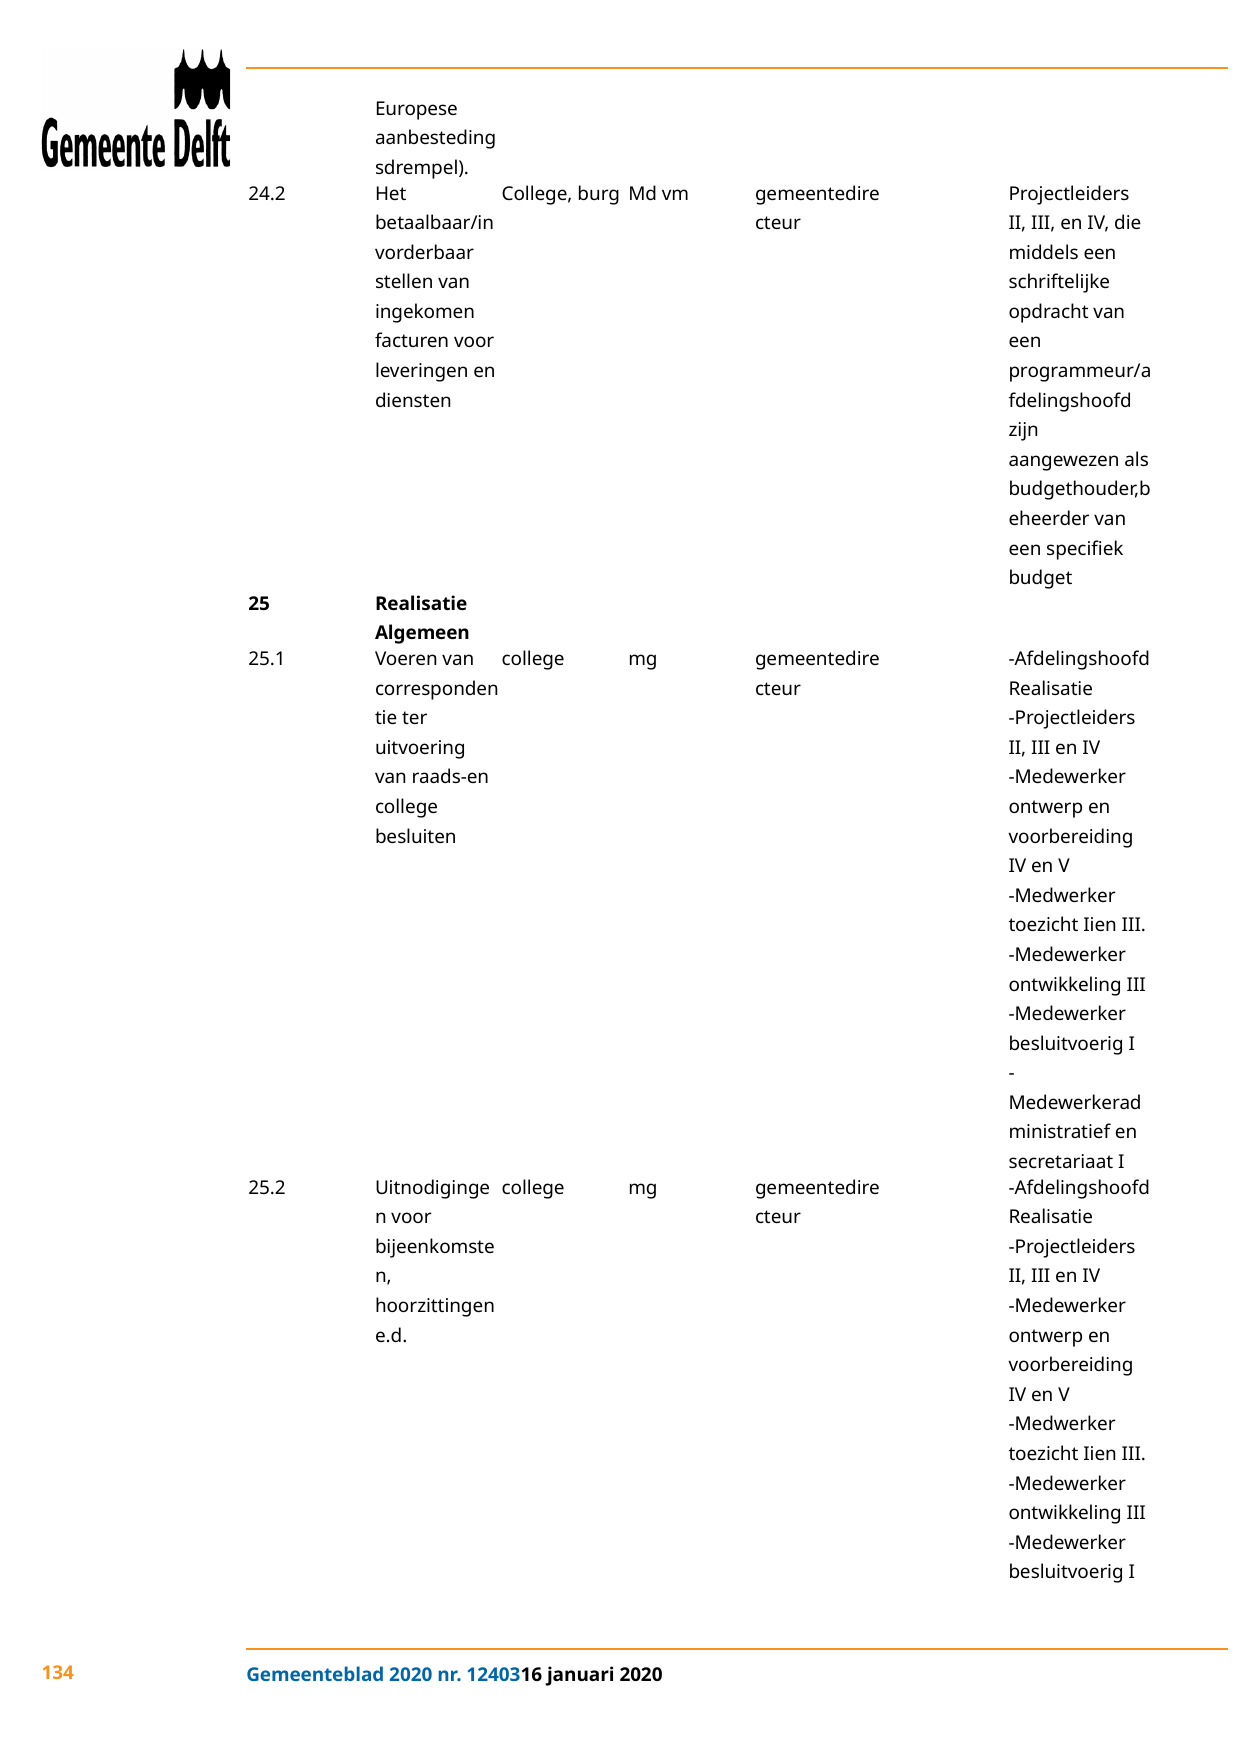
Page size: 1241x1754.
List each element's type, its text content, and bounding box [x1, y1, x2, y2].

table_cell [501, 95, 628, 180]
table_cell Europese aanbestedingsdrempel). [375, 95, 501, 180]
table_cell Voeren van correspondentie ter uitvoering van raads-en college besluiten [375, 645, 501, 1174]
table_cell gemeentedirecteur [755, 1174, 882, 1584]
table_cell Uitnodigingen voor bijeenkomsten, hoorzittingen e.d. [375, 1174, 501, 1584]
table_cell [882, 645, 1008, 1174]
table_cell -Afdelingshoofd Realisatie -Projectleiders II, III en IV -Medewerker ontwerp en voorbereiding IV en V -Medwerker toezicht Iien III. -Medewerker ontwikkeling III -Medewerker besluitvoerig I -Medewerkeradministratief en secretariaat I [1008, 645, 1152, 1174]
table_cell mg [628, 645, 755, 1174]
table_cell Md vm [628, 180, 755, 590]
table_cell -Afdelingshoofd Realisatie -Projectleiders II, III en IV -Medewerker ontwerp en voorbereiding IV en V -Medwerker toezicht Iien III. -Medewerker ontwikkeling III -Medewerker besluitvoerig I [1008, 1174, 1152, 1584]
table_cell [882, 95, 1008, 180]
table_cell [1008, 95, 1152, 180]
table_cell gemeentedirecteur [755, 645, 882, 1174]
table_cell Projectleiders II, III, en IV, die middels een schriftelijke opdracht van een programmeur/afdelingshoofd zijn aangewezen als budgethouder,beheerder van een specifiek budget [1008, 180, 1152, 590]
table_cell Realisatie Algemeen [375, 590, 501, 645]
table_cell College, burg [501, 180, 628, 590]
table_cell [882, 1174, 1008, 1584]
table_cell [501, 590, 628, 645]
table_cell mg [628, 1174, 755, 1584]
table_cell [628, 95, 755, 180]
table_cell [248, 95, 375, 180]
table_cell Het betaalbaar/invorderbaar stellen van ingekomen facturen voor leveringen en diensten [375, 180, 501, 590]
table_cell [755, 95, 882, 180]
picture [41, 47, 231, 172]
table_cell 25.1 [248, 645, 375, 1174]
table_cell 24.2 [248, 180, 375, 590]
table_cell [1008, 590, 1152, 645]
table_cell 25.2 [248, 1174, 375, 1584]
table_cell [755, 590, 882, 645]
table_cell [628, 590, 755, 645]
table_cell 25 [248, 590, 375, 645]
table_cell [882, 590, 1008, 645]
table_cell gemeentedirecteur [755, 180, 882, 590]
table_cell college [501, 1174, 628, 1584]
table_cell college [501, 645, 628, 1174]
table_cell [882, 180, 1008, 590]
